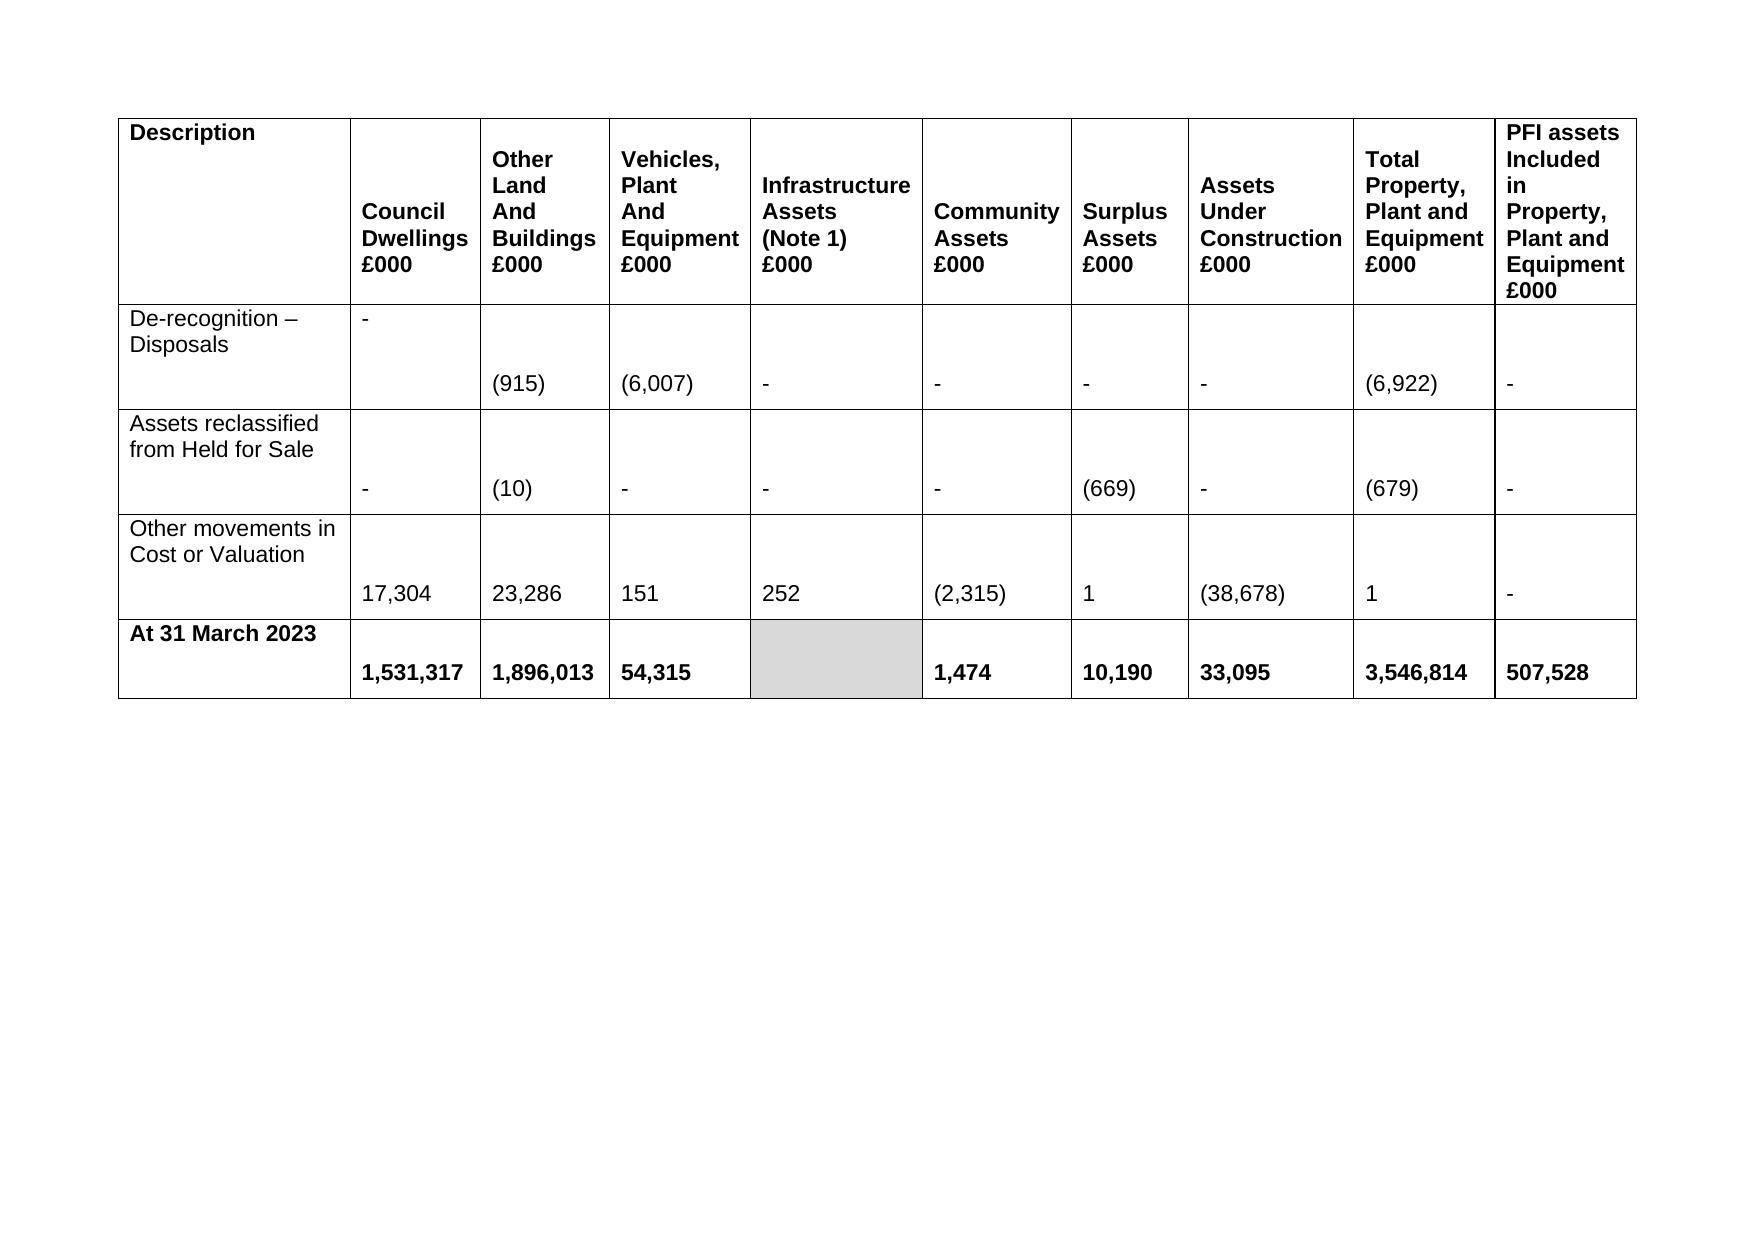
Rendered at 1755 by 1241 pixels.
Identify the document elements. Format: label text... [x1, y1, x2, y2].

table_cell 10,190 [1072, 620, 1188, 698]
table_header PFI assets Included in Property, Plant and Equipment £000 [1496, 119, 1636, 304]
table_cell De-recognition – Disposals [119, 305, 350, 409]
table_header Surplus Assets £000 [1072, 119, 1188, 304]
table_cell 507,528 [1496, 620, 1636, 698]
table_cell - [923, 410, 1071, 514]
table_cell (10) [481, 410, 609, 514]
table_cell - [751, 410, 922, 514]
table_cell 54,315 [610, 620, 750, 698]
table_cell - [1496, 410, 1636, 514]
table_header Infrastructure Assets (Note 1) £000 [751, 119, 922, 304]
table_cell 1,531,317 [351, 620, 480, 698]
table_header Community Assets £000 [923, 119, 1071, 304]
table_cell 1 [1072, 515, 1188, 619]
table_cell - [1189, 305, 1353, 409]
table_cell - [923, 305, 1071, 409]
table_cell - [751, 305, 922, 409]
table_cell - [1496, 305, 1636, 409]
table_cell (6,922) [1354, 305, 1494, 409]
table_header Total Property, Plant and Equipment £000 [1354, 119, 1494, 304]
table_cell 252 [751, 515, 922, 619]
table_cell Assets reclassified from Held for Sale [119, 410, 350, 514]
table_cell 23,286 [481, 515, 609, 619]
table_header Assets Under Construction £000 [1189, 119, 1353, 304]
table_cell 17,304 [351, 515, 480, 619]
table_cell 3,546,814 [1354, 620, 1494, 698]
table_header Other Land And Buildings £000 [481, 119, 609, 304]
table_cell (915) [481, 305, 609, 409]
table_cell At 31 March 2023 [119, 620, 350, 698]
table_cell (679) [1354, 410, 1494, 514]
table_cell - [1189, 410, 1353, 514]
table_header Council Dwellings £000 [351, 119, 480, 304]
table_cell - [351, 410, 480, 514]
table_cell [751, 620, 922, 698]
table_cell (669) [1072, 410, 1188, 514]
table_cell (6,007) [610, 305, 750, 409]
table_cell 151 [610, 515, 750, 619]
table_cell 33,095 [1189, 620, 1353, 698]
table_header Description [119, 119, 350, 304]
table_cell 1 [1354, 515, 1494, 619]
table_cell (38,678) [1189, 515, 1353, 619]
table_header Vehicles, Plant And Equipment £000 [610, 119, 750, 304]
table_cell 1,474 [923, 620, 1071, 698]
table_cell - [1072, 305, 1188, 409]
table_cell - [351, 305, 480, 409]
table_cell (2,315) [923, 515, 1071, 619]
table_cell 1,896,013 [481, 620, 609, 698]
table_cell - [1496, 515, 1636, 619]
table_cell - [610, 410, 750, 514]
table_cell Other movements in Cost or Valuation [119, 515, 350, 619]
